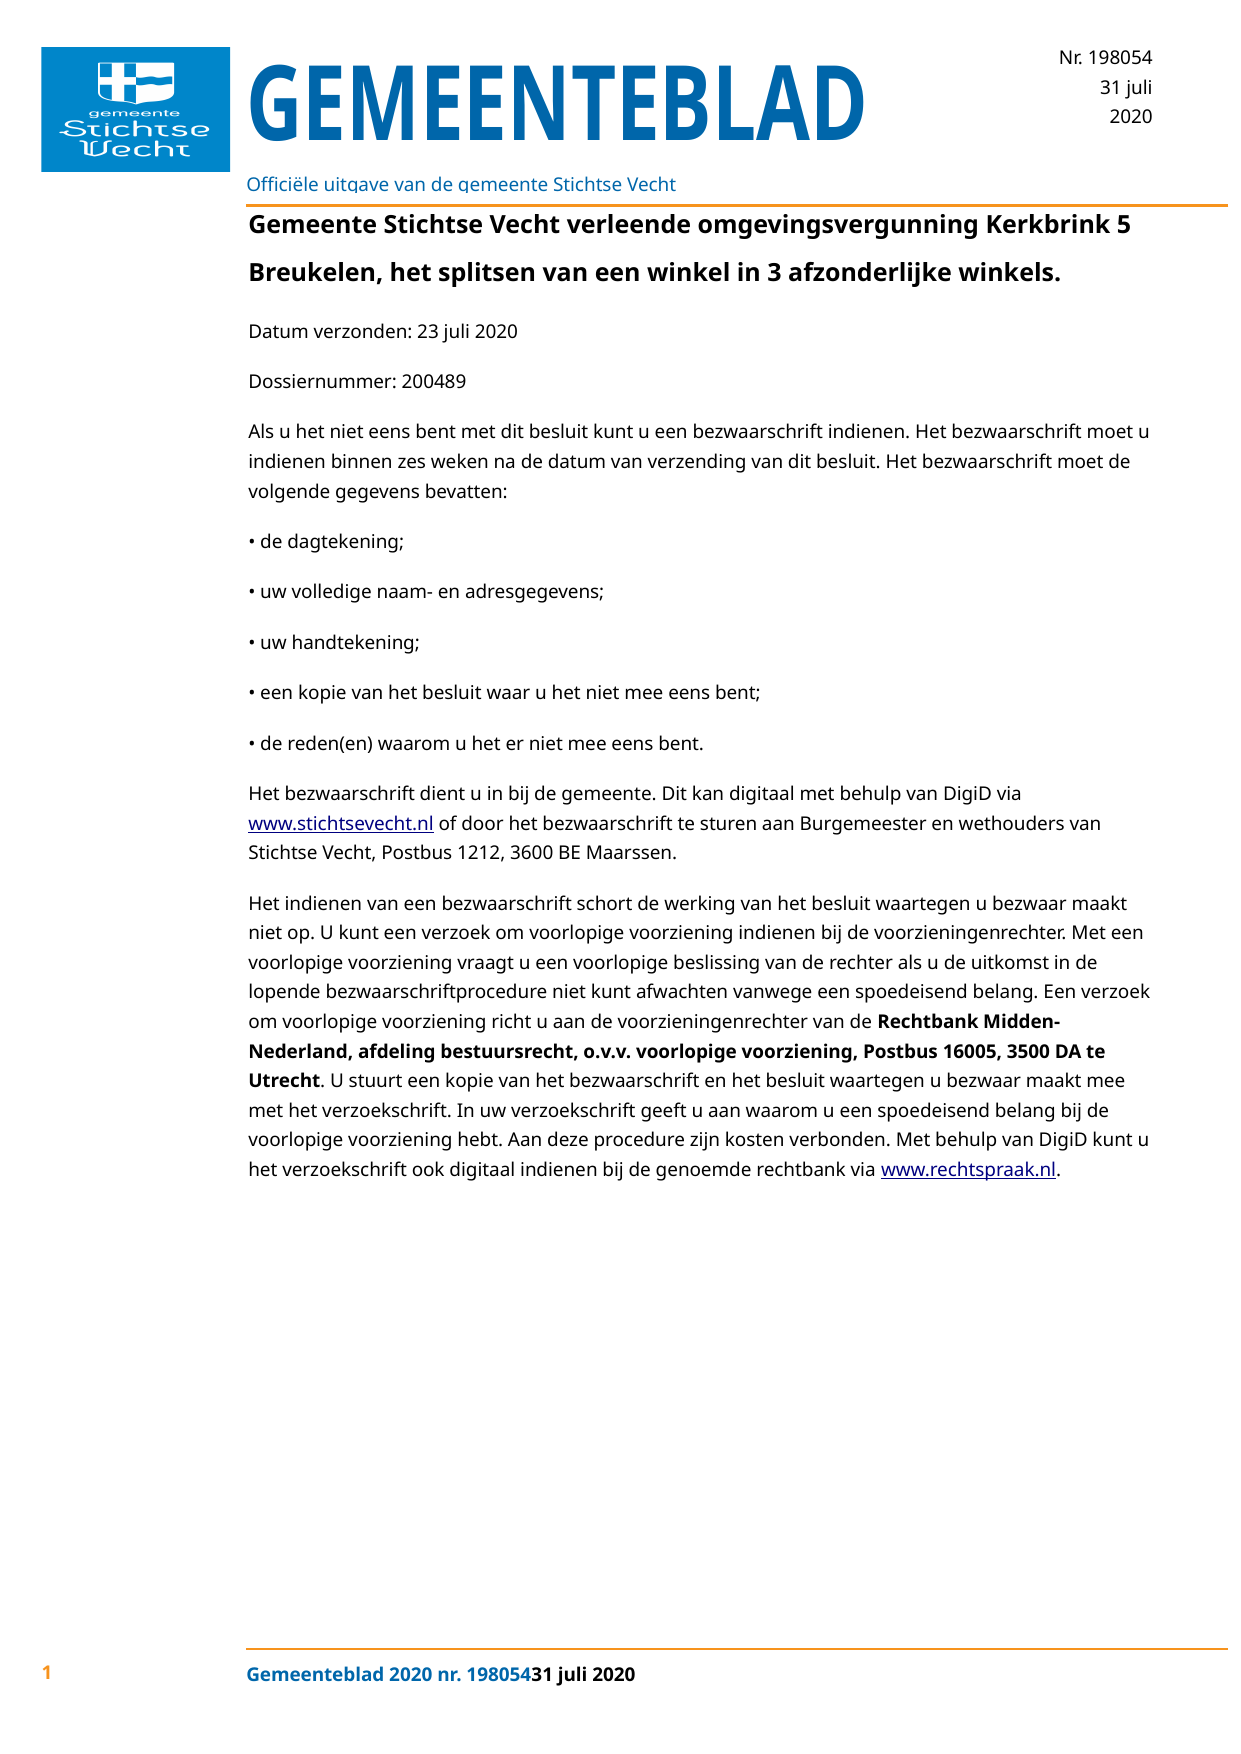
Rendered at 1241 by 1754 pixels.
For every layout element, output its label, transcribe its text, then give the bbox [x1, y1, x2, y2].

text Het bezwaarschrift dient u in bij de gemeente. Dit kan digitaal met behulp van DigiD via www.stichtsevecht.nl of door het bezwaarschrift te sturen aan Burgemeester en wethouders van Stichtse Vecht, Postbus 1212, 3600 BE Maarssen. [248, 780, 1152, 865]
text • de reden(en) waarom u het er niet mee eens bent. [248, 730, 1152, 756]
text Het indienen van een bezwaarschrift schort de werking van het besluit waartegen u bezwaar maakt niet op. U kunt een verzoek om voorlopige voorziening indienen bij de voorzieningenrechter. Met een voorlopige voorziening vraagt u een voorlopige beslissing van de rechter als u de uitkomst in de lopende bezwaarschriftprocedure niet kunt afwachten vanwege een spoedeisend belang. Een verzoek om voorlopige voorziening richt u aan de voorzieningenrechter van de Rechtbank Midden-Nederland, afdeling bestuursrecht, o.v.v. voorlopige voorziening, Postbus 16005, 3500 DA te Utrecht. U stuurt een kopie van het bezwaarschrift en het besluit waartegen u bezwaar maakt mee met het verzoekschrift. In uw verzoekschrift geeft u aan waarom u een spoedeisend belang bij de voorlopige voorziening hebt. Aan deze procedure zijn kosten verbonden. Met behulp van DigiD kunt u het verzoekschrift ook digitaal indienen bij de genoemde rechtbank via www.rechtspraak.nl. [248, 890, 1152, 1182]
picture [137, 63, 174, 103]
text • uw handtekening; [248, 629, 1152, 655]
text • uw volledige naam- en adresgegevens; [248, 579, 1152, 604]
text Gemeente Stichtse Vecht verleende omgevingsvergunning Kerkbrink 5 Breukelen, het splitsen van een winkel in 3 afzonderlijke winkels. [248, 207, 1152, 288]
text • de dagtekening; [248, 528, 1152, 554]
picture [99, 63, 135, 101]
text Dossiernummer: 200489 [248, 368, 1152, 394]
text • een kopie van het besluit waar u het niet mee eens bent; [248, 679, 1152, 705]
text Datum verzonden: 23 juli 2020 [248, 318, 1152, 344]
text Als u het niet eens bent met dit besluit kunt u een bezwaarschrift indienen. Het bezwaarschrift moet u indienen binnen zes weken na de datum van verzending van dit besluit. Het bezwaarschrift moet de volgende gegevens bevatten: [248, 419, 1152, 504]
